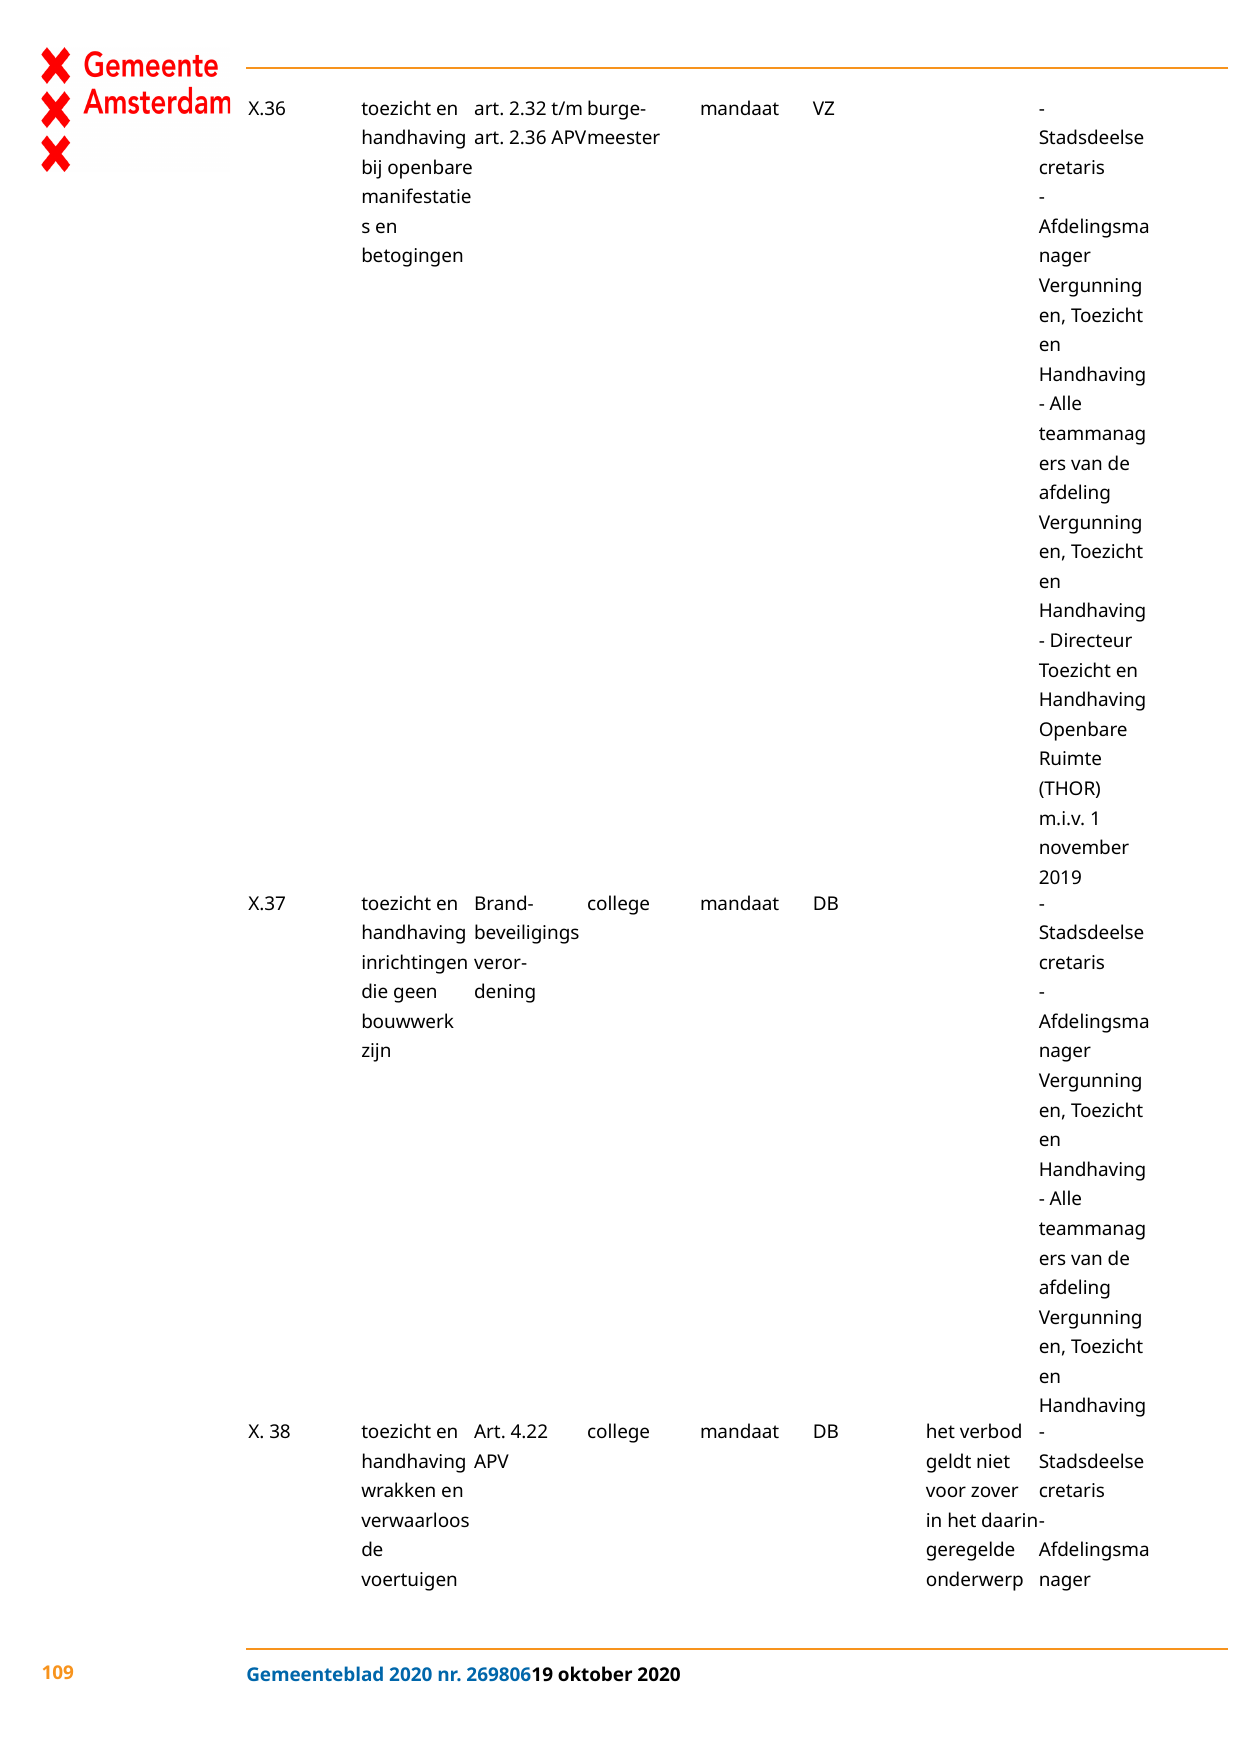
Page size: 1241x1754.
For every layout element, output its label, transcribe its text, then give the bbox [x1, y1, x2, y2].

table_cell X. 38 [248, 1418, 361, 1592]
table_cell DB [813, 890, 926, 1418]
table_cell het verbod geldt niet voor zover in het daarin geregelde onderwerp [926, 1418, 1038, 1592]
table_cell - Stadsdeelsecretaris - Afdelingsmanager Vergunningen, Toezicht en Handhaving - Alle teammanagers van de afdeling Vergunningen, Toezicht en Handhaving [1039, 890, 1152, 1418]
table_cell toezicht en handhaving wrakken en verwaarloosde voertuigen [361, 1418, 474, 1592]
table_cell art. 2.32 t/m art. 2.36 APV [474, 95, 587, 890]
table_cell Brand-beveiligingsveror-dening [474, 890, 587, 1418]
table_cell college [587, 1418, 700, 1592]
table_cell mandaat [700, 95, 813, 890]
table_cell X.37 [248, 890, 361, 1418]
table_cell VZ [813, 95, 926, 890]
table_cell college [587, 890, 700, 1418]
table_cell DB [813, 1418, 926, 1592]
table_cell [926, 890, 1038, 1418]
table_cell - Stadsdeelsecretaris - Afdelingsmanager Vergunningen, Toezicht en Handhaving - Alle teammanagers van de afdeling Vergunningen, Toezicht en Handhaving - Directeur Toezicht en Handhaving Openbare Ruimte (THOR) m.i.v. 1 november 2019 [1039, 95, 1152, 890]
table_cell X.36 [248, 95, 361, 890]
table_cell mandaat [700, 1418, 813, 1592]
picture [41, 47, 231, 172]
table_cell - Stadsdeelsecretaris - Afdelingsmanager [1039, 1418, 1152, 1592]
table_cell toezicht en handhaving bij openbare manifestaties en betogingen [361, 95, 474, 890]
table_cell Art. 4.22 APV [474, 1418, 587, 1592]
table_cell burge-meester [587, 95, 700, 890]
table_cell toezicht en handhaving inrichtingen die geen bouwwerk zijn [361, 890, 474, 1418]
table_cell [926, 95, 1038, 890]
table_cell mandaat [700, 890, 813, 1418]
